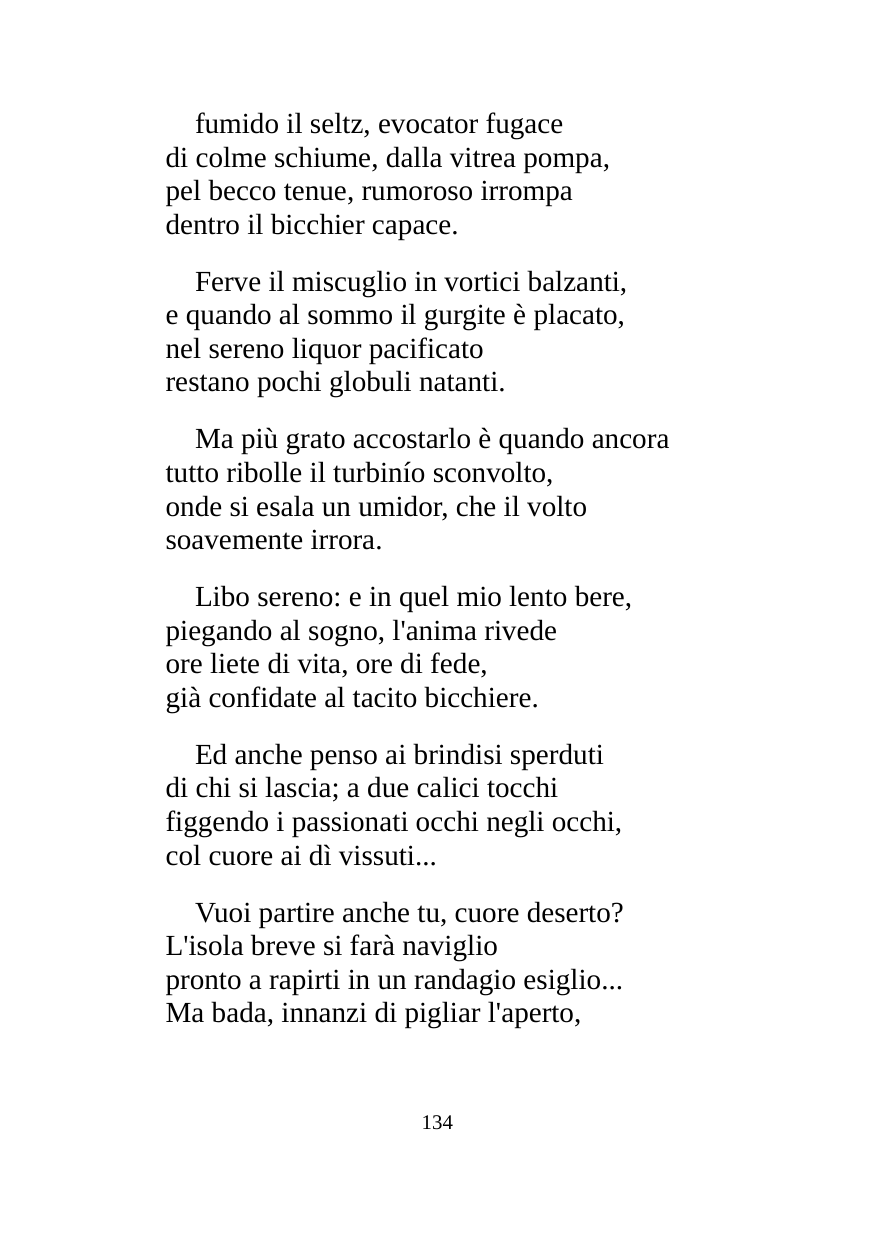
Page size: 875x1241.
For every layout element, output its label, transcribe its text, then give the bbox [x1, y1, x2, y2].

text fumido il seltz, evocator fugace di colme schiume, dalla vitrea pompa, pel becco tenue, rumoroso irrompa dentro il bicchier capace. [165, 106, 768, 240]
text Ma più grato accostarlo è quando ancora tutto ribolle il turbinío sconvolto, onde si esala un umidor, che il volto soavemente irrora. [165, 422, 768, 556]
text Ed anche penso ai brindisi sperduti di chi si lascia; a due calici tocchi figgendo i passionati occhi negli occhi, col cuore ai dì vissuti... [165, 737, 768, 871]
text Vuoi partire anche tu, cuore deserto? L'isola breve si farà naviglio pronto a rapirti in un randagio esiglio... Ma bada, innanzi di pigliar l'aperto, [165, 895, 768, 1029]
text Libo sereno: e in quel mio lento bere, piegando al sogno, l'anima rivede ore liete di vita, ore di fede, già confidate al tacito bicchiere. [165, 579, 768, 713]
text Ferve il miscuglio in vortici balzanti, e quando al sommo il gurgite è placato, nel sereno liquor pacificato restano pochi globuli natanti. [165, 264, 768, 398]
